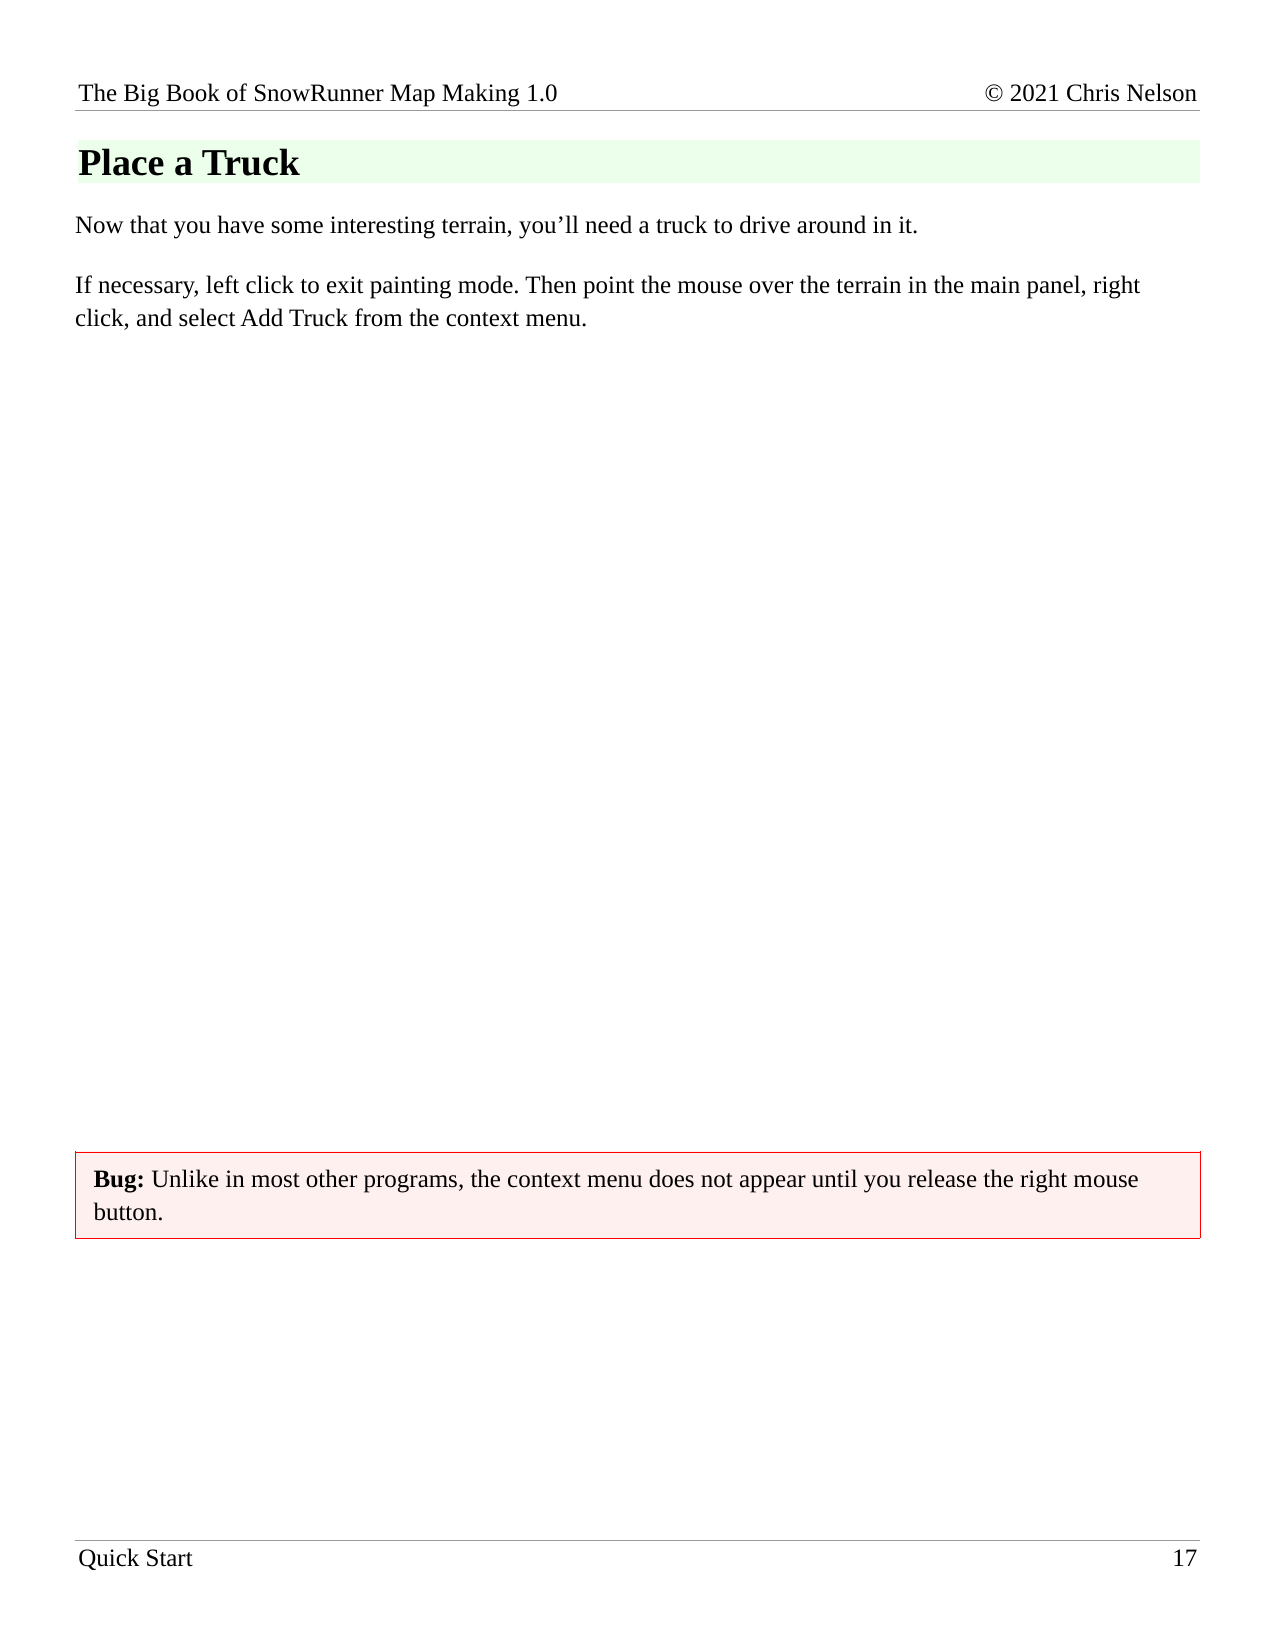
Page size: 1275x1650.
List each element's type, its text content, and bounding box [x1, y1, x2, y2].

subtitle Place a Truck [78, 140, 1200, 183]
list Unlike in most other programs, the context menu does not appear until you release the right mouse button. [76, 1153, 1200, 1238]
text If necessary, left click to exit painting mode. Then point the mouse over the terrain in the main panel, right click, and select Add Truck from the context menu. [75, 271, 1200, 332]
text Now that you have some interesting terrain, you’ll need a truck to drive around in it. [75, 211, 1200, 239]
